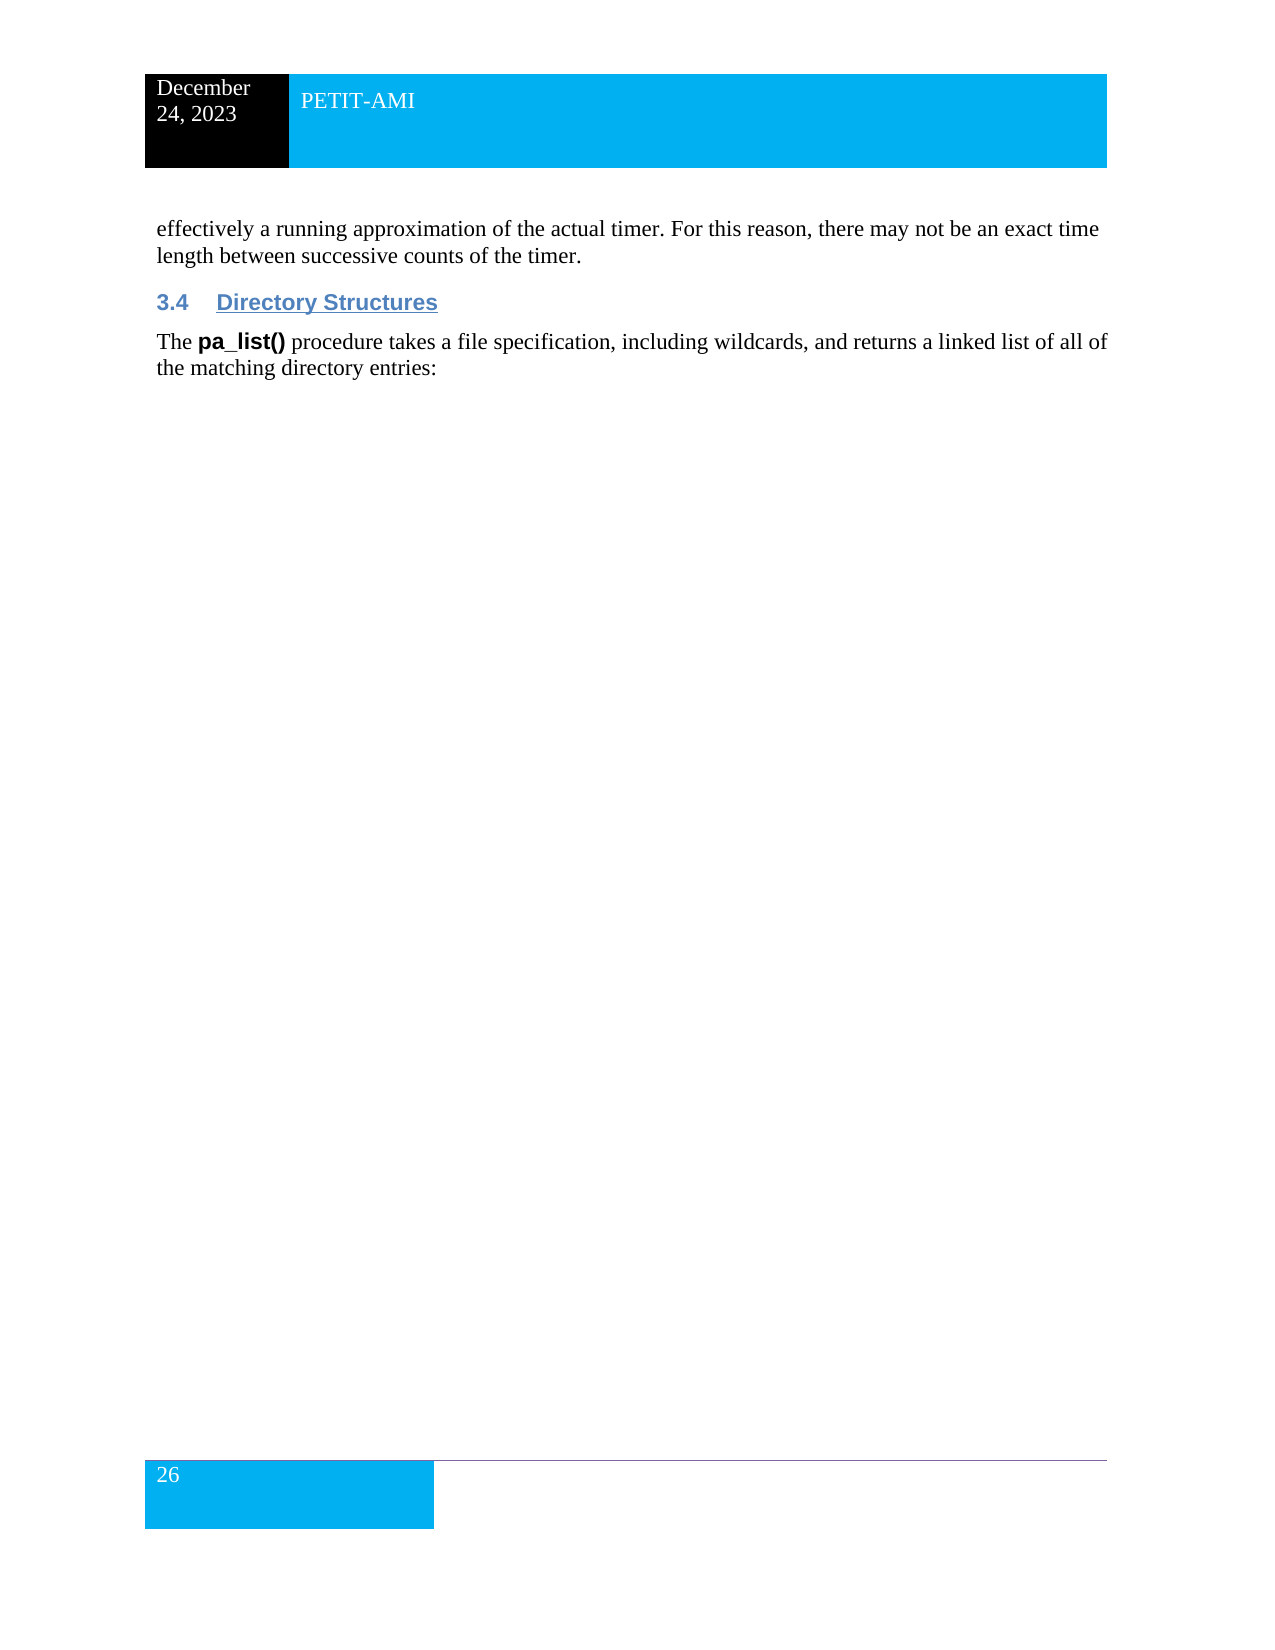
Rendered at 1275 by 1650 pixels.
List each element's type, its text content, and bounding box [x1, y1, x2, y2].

subtitle Directory Structures [156, 289, 1118, 315]
text effectively a running approximation of the actual timer. For this reason, there may not be an exact time length between successive counts of the timer. [156, 215, 1118, 268]
text The pa_list() procedure takes a file specification, including wildcards, and returns a linked list of all of the matching directory entries: [156, 328, 1118, 381]
